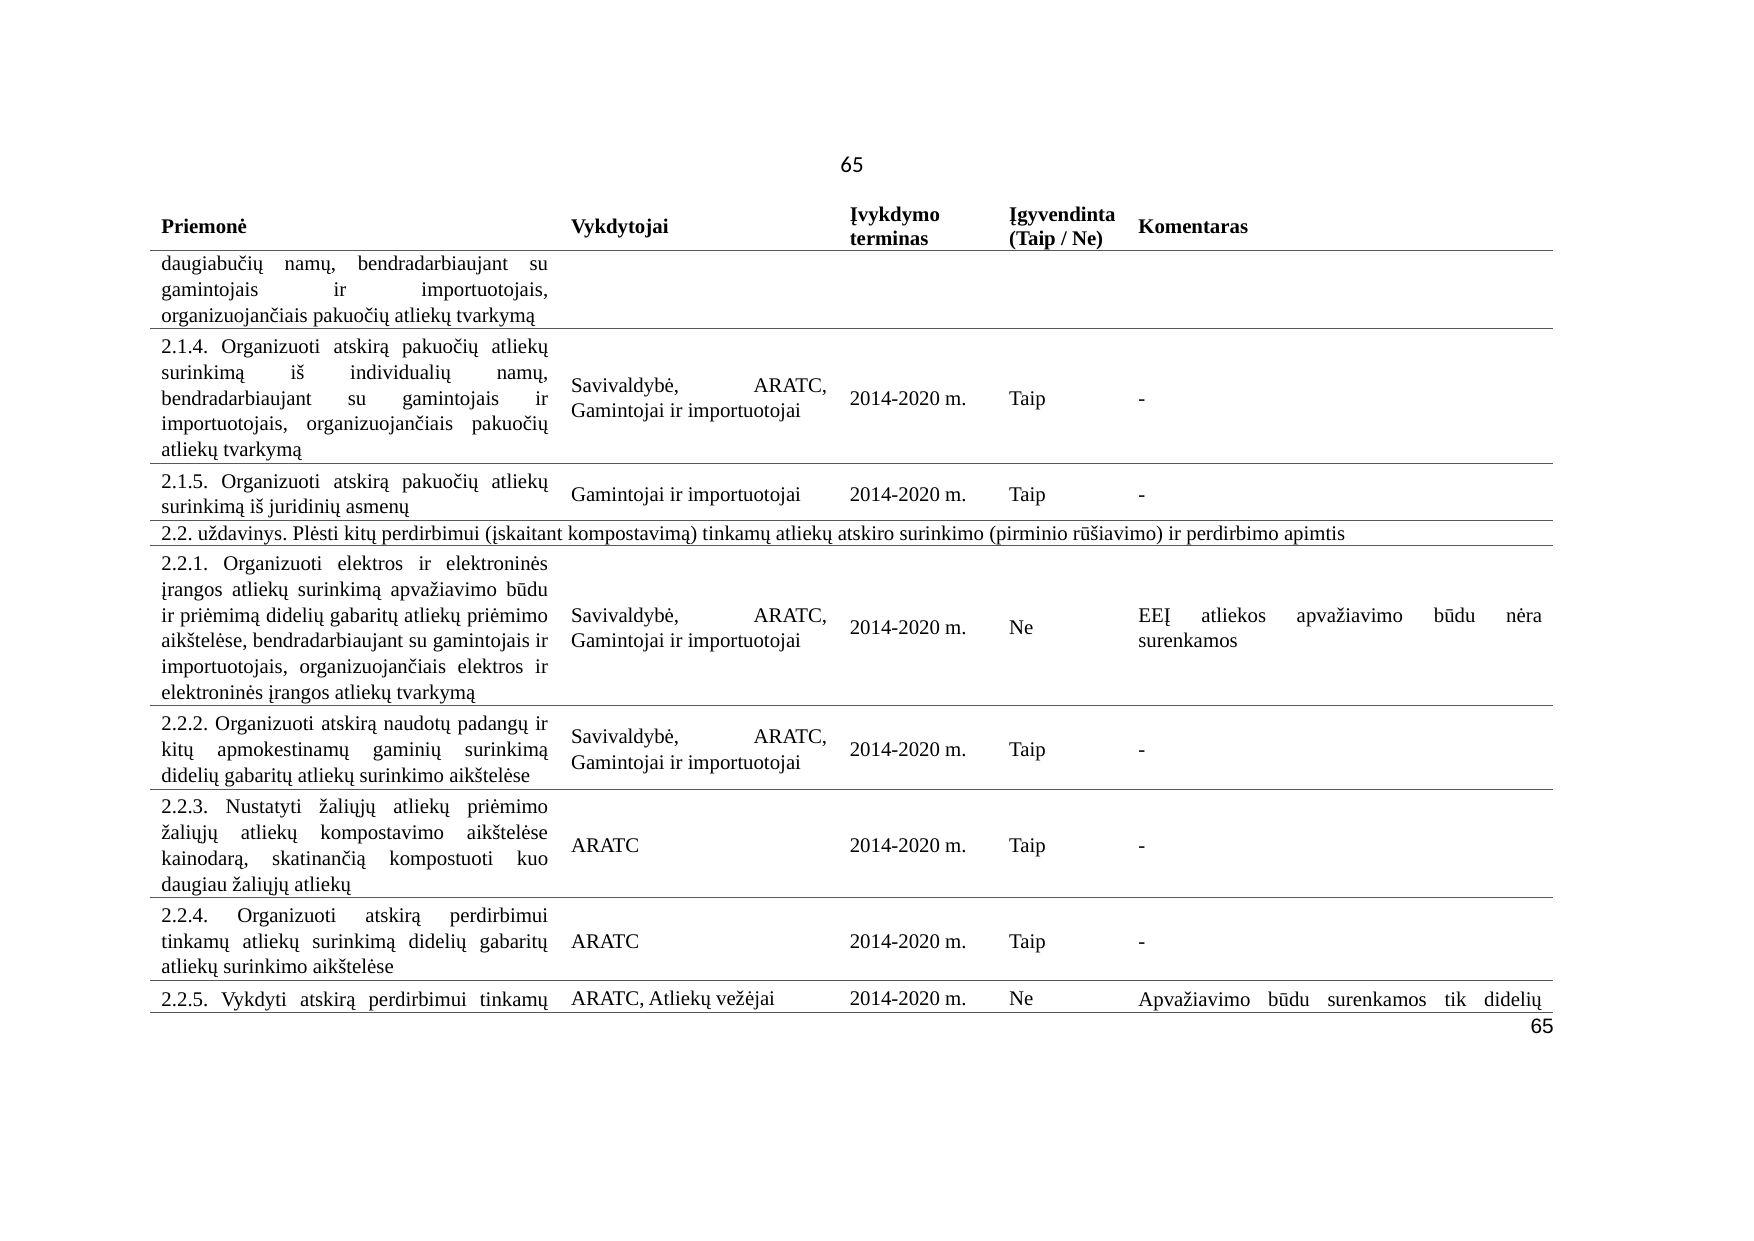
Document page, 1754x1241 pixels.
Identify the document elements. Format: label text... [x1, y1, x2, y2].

table_header Komentaras [1127, 202, 1553, 250]
table_cell 2014-2020 m. [838, 329, 998, 463]
table_cell [560, 251, 838, 328]
table_cell Savivaldybė, ARATC, Gamintojai ir importuotojai [560, 706, 838, 788]
table_cell 2.2.3. Nustatyti žaliųjų atliekų priėmimo žaliųjų atliekų kompostavimo aikštelėse kainodarą, skatinančią kompostuoti kuo daugiau žaliųjų atliekų [150, 790, 559, 897]
table_cell 2014-2020 m. [838, 706, 998, 788]
table_cell 2.1.5. Organizuoti atskirą pakuočių atliekų surinkimą iš juridinių asmenų [150, 464, 559, 520]
table_header Vykdytojai [560, 202, 838, 250]
table_cell ARATC [560, 898, 838, 980]
table_cell 2.2.4. Organizuoti atskirą perdirbimui tinkamų atliekų surinkimą didelių gabaritų atliekų surinkimo aikštelėse [150, 898, 559, 980]
table_cell 2.2.1. Organizuoti elektros ir elektroninės įrangos atliekų surinkimą apvažiavimo būdu ir priėmimą didelių gabaritų atliekų priėmimo aikštelėse, bendradarbiaujant su gamintojais ir importuotojais, organizuojančiais elektros ir elektroninės įrangos atliekų tvarkymą [150, 546, 559, 705]
table_cell 2.2.5. Vykdyti atskirą perdirbimui tinkamų [150, 981, 559, 1012]
table_cell daugiabučių namų, bendradarbiaujant su gamintojais ir importuotojais, organizuojančiais pakuočių atliekų tvarkymą [150, 251, 559, 328]
table_cell 2.2.2. Organizuoti atskirą naudotų padangų ir kitų apmokestinamų gaminių surinkimą didelių gabaritų atliekų surinkimo aikštelėse [150, 706, 559, 788]
table_cell [838, 251, 998, 328]
table_cell 2.1.4. Organizuoti atskirą pakuočių atliekų surinkimą iš individualių namų, bendradarbiaujant su gamintojais ir importuotojais, organizuojančiais pakuočių atliekų tvarkymą [150, 329, 559, 463]
table_cell Savivaldybė, ARATC, Gamintojai ir importuotojai [560, 546, 838, 705]
table_cell 2014-2020 m. [838, 546, 998, 705]
table_cell - [1127, 464, 1553, 520]
table_cell - [1127, 329, 1553, 463]
table_cell EEĮ atliekos apvažiavimo būdu nėra surenkamos [1127, 546, 1553, 705]
table_cell Taip [998, 706, 1127, 788]
table_cell Savivaldybė, ARATC, Gamintojai ir importuotojai [560, 329, 838, 463]
table_cell ARATC [560, 790, 838, 897]
table_header Įgyvendinta (Taip / Ne) [998, 202, 1127, 250]
table_cell Taip [998, 329, 1127, 463]
table_cell 2014-2020 m. [838, 464, 998, 520]
table_cell Ne [998, 546, 1127, 705]
table_cell - [1127, 790, 1553, 897]
table_cell 2014-2020 m. [838, 898, 998, 980]
table_header Priemonė [150, 202, 559, 250]
table_cell [998, 251, 1127, 328]
table_header Įvykdymo terminas [838, 202, 998, 250]
table_cell 2.2. uždavinys. Plėsti kitų perdirbimui (įskaitant kompostavimą) tinkamų atliekų atskiro surinkimo (pirminio rūšiavimo) ir perdirbimo apimtis [150, 521, 1553, 545]
table_cell Taip [998, 464, 1127, 520]
table_cell 2014-2020 m. [838, 790, 998, 897]
table_cell Apvažiavimo būdu surenkamos tik didelių [1127, 981, 1553, 1012]
table_cell - [1127, 898, 1553, 980]
table_cell 2014-2020 m. [838, 981, 998, 1012]
table_cell Taip [998, 790, 1127, 897]
table_cell Taip [998, 898, 1127, 980]
table_cell Ne [998, 981, 1127, 1012]
table_cell - [1127, 251, 1553, 328]
table_cell Gamintojai ir importuotojai [560, 464, 838, 520]
table_cell - [1127, 706, 1553, 788]
table_cell ARATC, Atliekų vežėjai [560, 981, 838, 1012]
